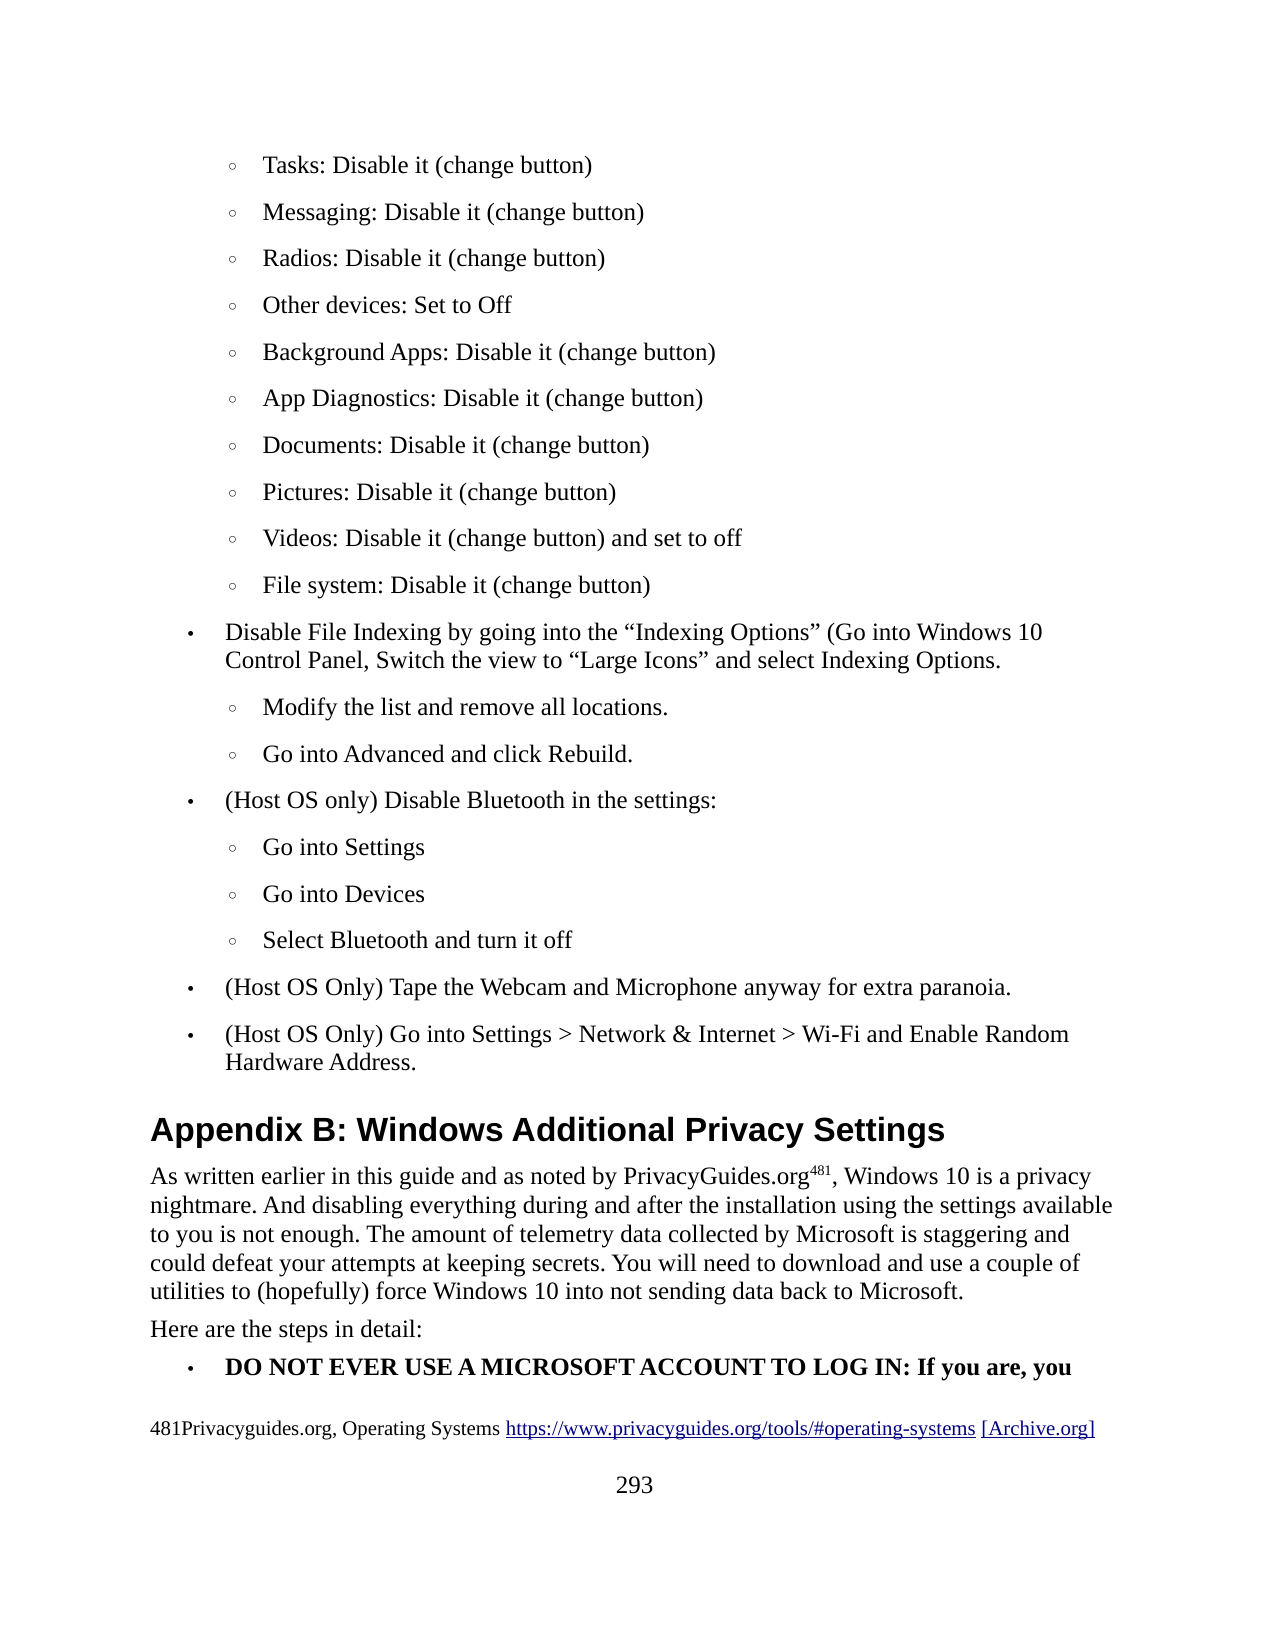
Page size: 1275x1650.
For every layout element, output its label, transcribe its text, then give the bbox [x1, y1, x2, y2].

list Go into Devices [225, 879, 1125, 907]
text Here are the steps in detail: [150, 1314, 1125, 1343]
list Go into Advanced and click Rebuild. [225, 739, 1125, 767]
list App Diagnostics: Disable it (change button) [225, 383, 1125, 412]
text Privacyguides.org, Operating Systems https://www.privacyguides.org/tools/#operating-systems [Archive.org] [150, 1416, 1125, 1440]
list Background Apps: Disable it (change button) [225, 337, 1125, 365]
list Modify the list and remove all locations. [225, 692, 1125, 721]
list Go into Settings [225, 832, 1125, 861]
list Videos: Disable it (change button) and set to off [225, 523, 1125, 552]
subtitle Appendix B: Windows Additional Privacy Settings [150, 1110, 1125, 1149]
list Disable File Indexing by going into the “Indexing Options” (Go into Windows 10 Control Panel, Switch the view to “Large Icons” and select Indexing Options. [187, 617, 1125, 674]
list DO NOT EVER USE A MICROSOFT ACCOUNT TO LOG IN: If you are, you [187, 1352, 1125, 1381]
list File system: Disable it (change button) [225, 570, 1125, 599]
list Pictures: Disable it (change button) [225, 477, 1125, 505]
list Tasks: Disable it (change button) [225, 150, 1125, 179]
list (Host OS Only) Go into Settings > Network & Internet > Wi-Fi and Enable Random Hardware Address. [187, 1019, 1125, 1076]
list (Host OS only) Disable Bluetooth in the settings: [187, 785, 1125, 814]
list Other devices: Set to Off [225, 290, 1125, 319]
list (Host OS Only) Tape the Webcam and Microphone anyway for extra paranoia. [187, 972, 1125, 1001]
list Messaging: Disable it (change button) [225, 197, 1125, 225]
text As written earlier in this guide and as noted by PrivacyGuides.org, Windows 10 is a privacy nightmare. And disabling everything during and after the installation using the settings available to you is not enough. The amount of telemetry data collected by Microsoft is staggering and could defeat your attempts at keeping secrets. You will need to download and use a couple of utilities to (hopefully) force Windows 10 into not sending data back to Microsoft. [150, 1161, 1125, 1305]
list Documents: Disable it (change button) [225, 430, 1125, 459]
list Select Bluetooth and turn it off [225, 925, 1125, 954]
list Radios: Disable it (change button) [225, 243, 1125, 272]
